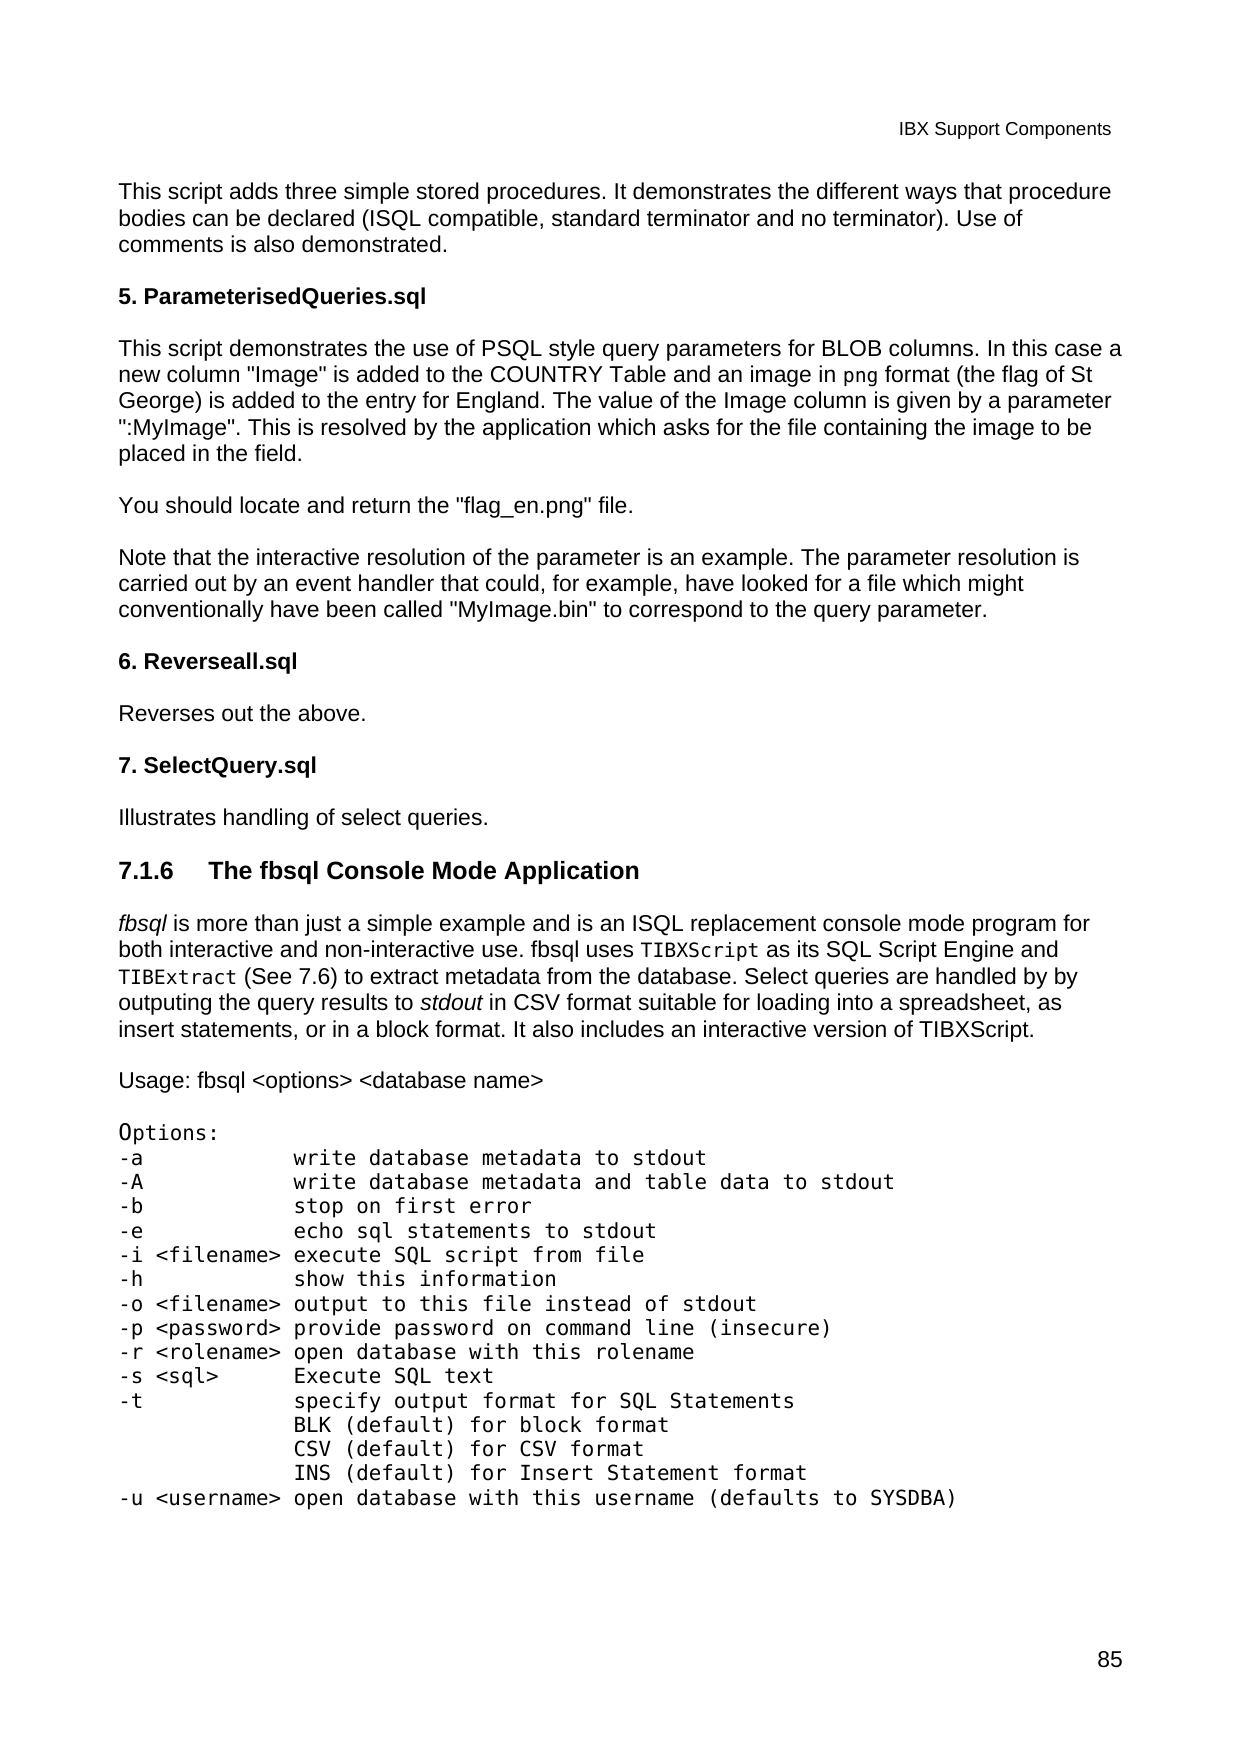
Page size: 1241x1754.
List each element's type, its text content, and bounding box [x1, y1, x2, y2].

text Options: [118, 1119, 1122, 1146]
text Reverses out the above. [118, 700, 1122, 727]
text Usage: fbsql <options> <database name> [118, 1067, 1122, 1094]
text -u <username> open database with this username (defaults to SYSDBA) [118, 1486, 1122, 1510]
text fbsql is more than just a simple example and is an ISQL replacement console mode program for both interactive and non-interactive use. fbsql uses TIBXScript as its SQL Script Engine and TIBExtract (See 7.6) to extract metadata from the database. Select queries are handled by by outputing the query results to stdout in CSV format suitable for loading into a spreadsheet, as insert statements, or in a block format. It also includes an interactive version of TIBXScript. [118, 910, 1122, 1042]
text You should locate and return the "flag_en.png" file. [118, 492, 1122, 518]
text This script demonstrates the use of PSQL style query parameters for BLOB columns. In this case a new column "Image" is added to the COUNTRY Table and an image in png format (the flag of St George) is added to the entry for England. The value of the Image column is given by a parameter ":MyImage". This is resolved by the application which asks for the file containing the image to be placed in the field. [118, 334, 1122, 466]
text 7. SelectQuery.sql [118, 752, 1122, 778]
text -o <filename> output to this file instead of stdout [118, 1292, 1122, 1316]
text CSV (default) for CSV format [118, 1437, 1122, 1461]
text Illustrates handling of select queries. [118, 804, 1122, 830]
text This script adds three simple stored procedures. It demonstrates the different ways that procedure bodies can be declared (ISQL compatible, standard terminator and no terminator). Use of comments is also demonstrated. [118, 178, 1122, 257]
text -p <password> provide password on command line (insecure) [118, 1316, 1122, 1340]
text Note that the interactive resolution of the parameter is an example. The parameter resolution is carried out by an event handler that could, for example, have looked for a file which might conventionally have been called "MyImage.bin" to correspond to the query parameter. [118, 544, 1122, 623]
text -A write database metadata and table data to stdout [118, 1170, 1122, 1194]
text -a write database metadata to stdout [118, 1146, 1122, 1170]
text INS (default) for Insert Statement format [118, 1461, 1122, 1486]
text -e echo sql statements to stdout [118, 1219, 1122, 1243]
text -r <rolename> open database with this rolename [118, 1340, 1122, 1364]
subtitle The fbsql Console Mode Application [118, 856, 1122, 884]
text -t specify output format for SQL Statements [118, 1389, 1122, 1413]
text BLK (default) for block format [118, 1413, 1122, 1437]
text -i <filename> execute SQL script from file [118, 1243, 1122, 1267]
text -s <sql> Execute SQL text [118, 1364, 1122, 1389]
text 6. Reverseall.sql [118, 648, 1122, 675]
text -h show this information [118, 1267, 1122, 1292]
text 5. ParameterisedQueries.sql [118, 283, 1122, 309]
text -b stop on first error [118, 1194, 1122, 1219]
